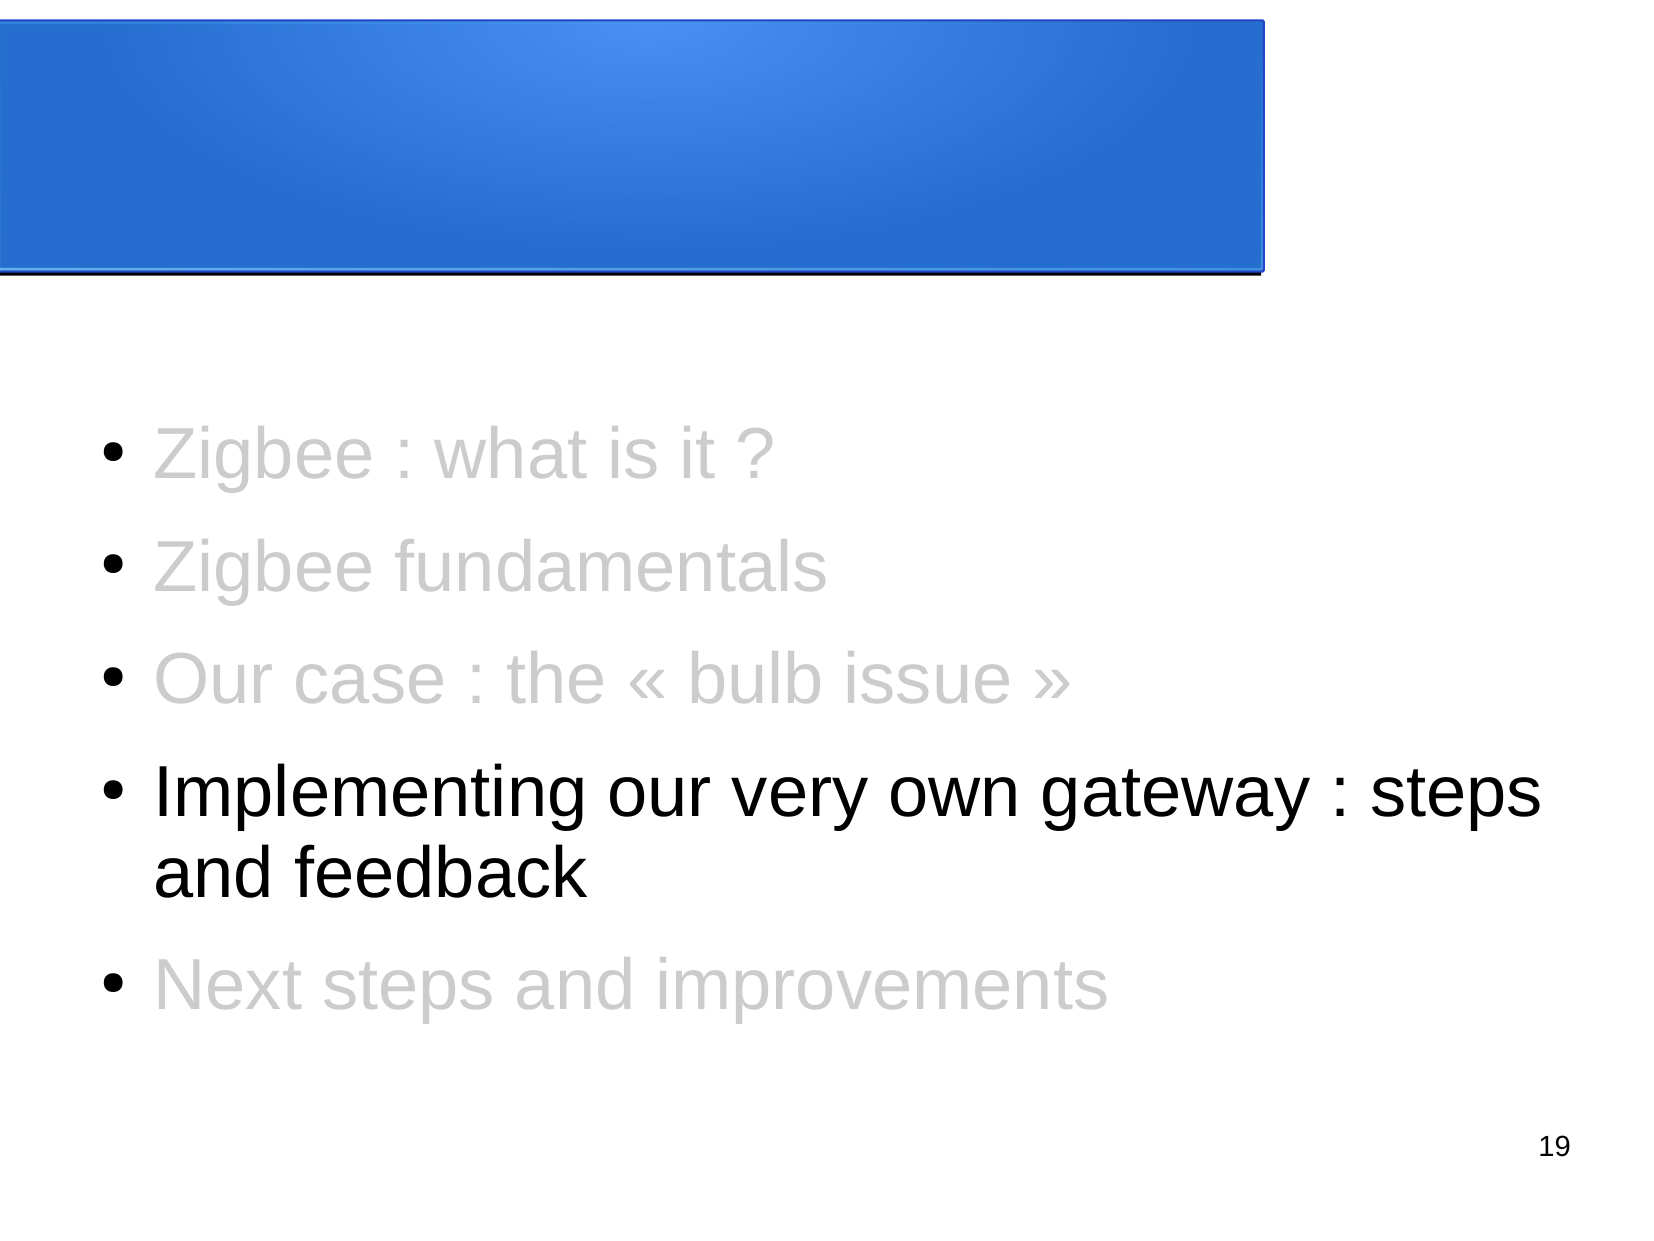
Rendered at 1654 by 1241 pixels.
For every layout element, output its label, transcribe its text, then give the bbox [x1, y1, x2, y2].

list Zigbee : what is it ? Zigbee fundamentals Our case : the « bulb issue » Implementing our very own gateway : steps and feedback Next steps and improvements [82, 413, 1571, 1133]
